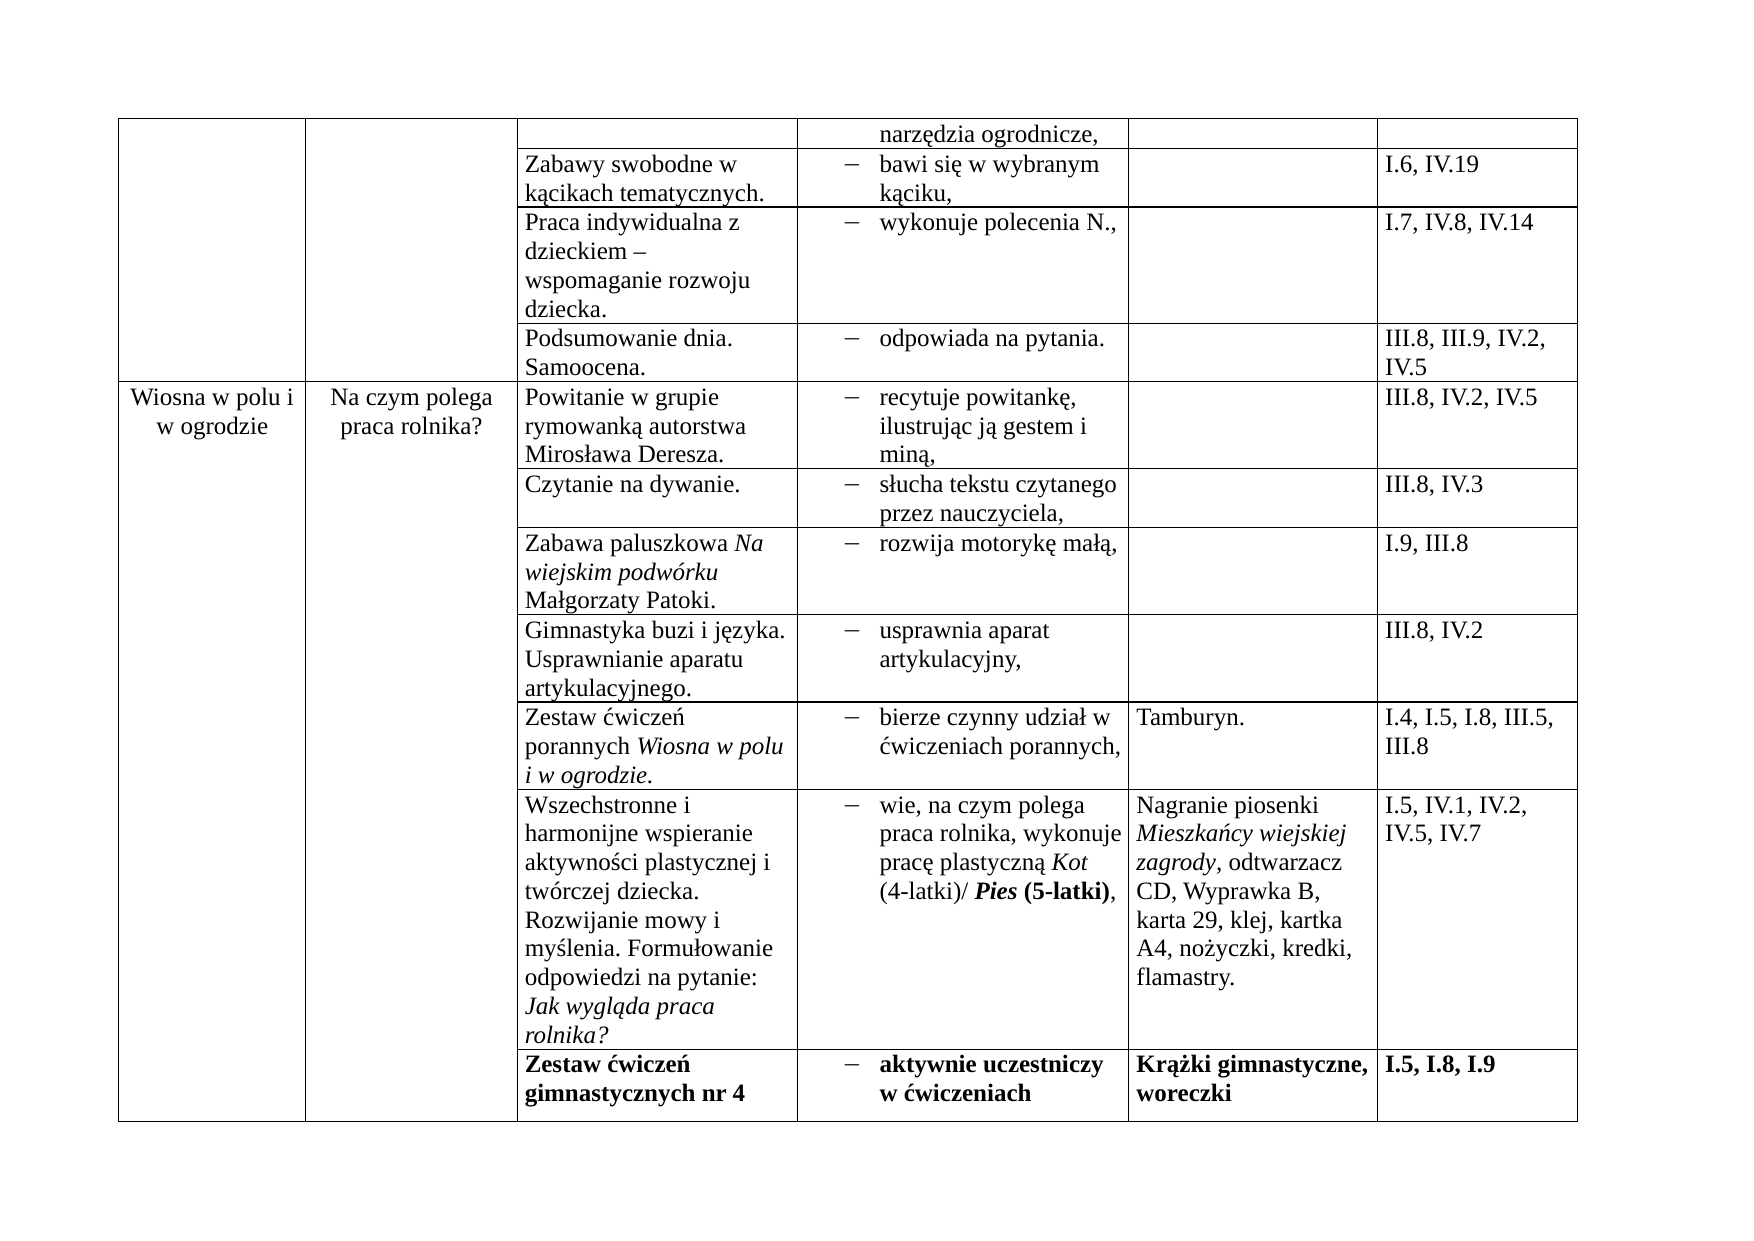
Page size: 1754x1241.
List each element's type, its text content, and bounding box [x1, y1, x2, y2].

table_cell Nagranie piosenki Mieszkańcy wiejskiej zagrody, odtwarzacz CD, Wyprawka B, karta 29, klej, kartka A4, nożyczki, kredki, flamastry. [1129, 790, 1377, 1048]
table_cell Zabawy swobodne w kącikach tematycznych. [518, 149, 797, 206]
table_cell wykonuje polecenia N., [798, 208, 1128, 322]
table_cell odpowiada na pytania. [798, 324, 1128, 381]
table_cell Wiosna w polu i w ogrodzie [119, 382, 305, 1121]
table_cell bawi się w wybranym kąciku, [798, 149, 1128, 206]
table_cell bierze czynny udział w ćwiczeniach porannych, [798, 703, 1128, 789]
table_cell I.9, III.8 [1378, 528, 1577, 614]
table_cell [1129, 149, 1377, 206]
table_cell I.4, I.5, I.8, III.5, III.8 [1378, 703, 1577, 789]
table_cell Zestaw ćwiczeń porannych Wiosna w polu i w ogrodzie. [518, 703, 797, 789]
table_cell Zestaw ćwiczeń gimnastycznych nr 4 [518, 1050, 797, 1121]
table_cell [1129, 382, 1377, 468]
table_cell I.7, IV.8, IV.14 [1378, 208, 1577, 322]
table_cell Na czym polega praca rolnika? [306, 382, 517, 1121]
table_cell [1129, 119, 1377, 148]
table_cell Wszechstronne i harmonijne wspieranie aktywności plastycznej i twórczej dziecka. Rozwijanie mowy i myślenia. Formułowanie odpowiedzi na pytanie: Jak wygląda praca rolnika? [518, 790, 797, 1048]
table_cell Krążki gimnastyczne, woreczki [1129, 1050, 1377, 1121]
table_cell I.5, I.8, I.9 [1378, 1050, 1577, 1121]
table_cell III.8, IV.2 [1378, 615, 1577, 701]
table_cell [1129, 528, 1377, 614]
table_cell Powitanie w grupie rymowanką autorstwa Mirosława Deresza. [518, 382, 797, 468]
table_cell III.8, III.9, IV.2, IV.5 [1378, 324, 1577, 381]
table_cell [1129, 324, 1377, 381]
table_cell Czytanie na dywanie. [518, 469, 797, 527]
table_cell [518, 119, 797, 148]
table_cell Praca indywidualna z dzieckiem – wspomaganie rozwoju dziecka. [518, 208, 797, 322]
table_cell I.5, IV.1, IV.2, IV.5, IV.7 [1378, 790, 1577, 1048]
table_cell usprawnia aparat artykulacyjny, [798, 615, 1128, 701]
table_cell rozwija motorykę małą, [798, 528, 1128, 614]
table_cell III.8, IV.3 [1378, 469, 1577, 527]
table_cell Podsumowanie dnia. Samoocena. [518, 324, 797, 381]
table_cell Tamburyn. [1129, 703, 1377, 789]
table_cell [1378, 119, 1577, 148]
table_cell recytuje powitankę, ilustrując ją gestem i miną, [798, 382, 1128, 468]
table_cell [1129, 469, 1377, 527]
table_cell aktywnie uczestniczy w ćwiczeniach [798, 1050, 1128, 1121]
table_cell [1129, 615, 1377, 701]
table_cell III.8, IV.2, IV.5 [1378, 382, 1577, 468]
table_cell słucha tekstu czytanego przez nauczyciela, [798, 469, 1128, 527]
table_cell Zabawa paluszkowa Na wiejskim podwórku Małgorzaty Patoki. [518, 528, 797, 614]
table_cell narzędzia ogrodnicze, [798, 119, 1128, 148]
table_cell wie, na czym polega praca rolnika, wykonuje pracę plastyczną Kot (4-latki)/ Pies (5-latki), [798, 790, 1128, 1048]
table_cell I.6, IV.19 [1378, 149, 1577, 206]
table_cell Gimnastyka buzi i języka. Usprawnianie aparatu artykulacyjnego. [518, 615, 797, 701]
table_cell [1129, 208, 1377, 322]
